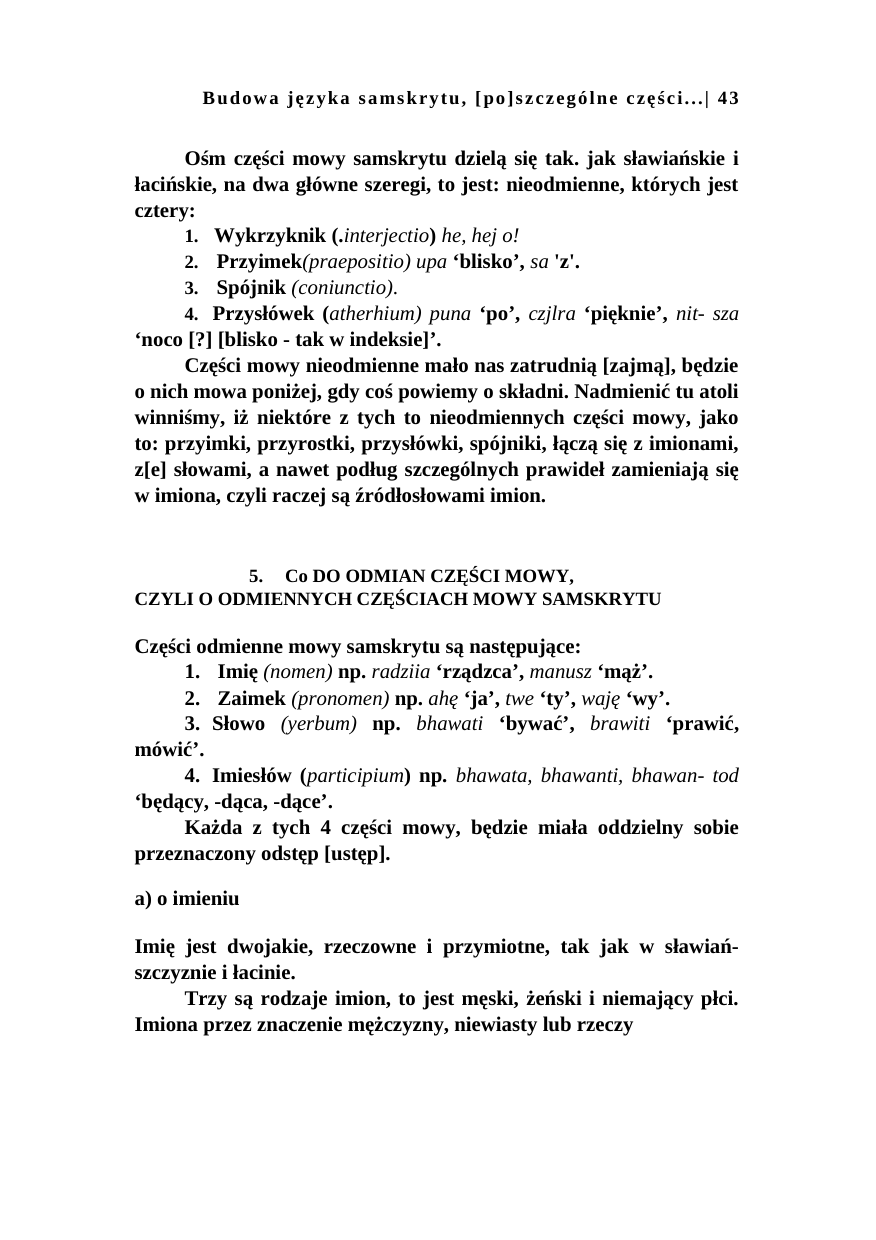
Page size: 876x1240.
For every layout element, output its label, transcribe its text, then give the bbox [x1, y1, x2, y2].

list Słowo (yerbum) np. bhawati ‘bywać’, brawiti ‘prawić, mówić’. [134, 710, 739, 762]
text Każda z tych 4 części mowy, będzie miała oddzielny sobie przeznaczony odstęp [ustęp]. [134, 814, 739, 866]
list Spójnik (coniunctio). [134, 274, 739, 300]
text Trzy są rodzaje imion, to jest męski, żeński i niemający płci. Imiona przez znaczenie mężczyzny, niewiasty lub rzeczy [134, 984, 739, 1036]
list Zaimek (pronomen) np. ahę ‘ja’, twe ‘ty’, waję ‘wy’. [134, 684, 739, 710]
text Części mowy nieodmienne mało nas zatrudnią [zajmą], będzie o nich mowa poniżej, gdy coś powiemy o składni. Nadmienić tu atoli winniśmy, iż niektóre z tych to nieodmiennych części mowy, jako to: przyimki, przyrostki, przysłówki, spójniki, łączą się z imionami, z[e] słowami, a nawet podług szczególnych prawideł zamieniają się w imiona, czyli raczej są źródłosłowami imion. [134, 352, 739, 507]
text CZYLI O ODMIENNYCH CZĘŚCIACH MOWY SAMSKRYTU [134, 590, 739, 609]
text Budowa języka samskrytu, [po]szczególne części...| 43 [134, 89, 739, 108]
list Co DO ODMIAN CZĘŚCI MOWY, [249, 567, 739, 586]
text Imię jest dwojakie, rzeczowne i przymiotne, tak jak w sławiań- szczyznie i łacinie. [134, 933, 739, 984]
list Imiesłów (participium) np. bhawata, bhawanti, bhawan- tod ‘będący, -dąca, -dące’. [134, 762, 739, 814]
text Części odmienne mowy samskrytu są następujące: [134, 632, 739, 658]
list Wykrzyknik (.interjectio) he, hej o! [134, 222, 739, 248]
list Imię (nomen) np. radziia ‘rządzca’, manusz ‘mąż’. [134, 658, 739, 684]
text Ośm części mowy samskrytu dzielą się tak. jak sławiańskie i łacińskie, na dwa główne szeregi, to jest: nieodmienne, których jest cztery: [134, 144, 739, 222]
list Przysłówek (atherhium) puna ‘po’, czjlra ‘pięknie’, nit- sza ‘noco [?] [blisko - tak w indeksie]’. [134, 300, 739, 352]
text a) o imieniu [134, 889, 739, 909]
list Przyimek(praepositio) upa ‘blisko’, sa 'z'. [134, 248, 739, 274]
